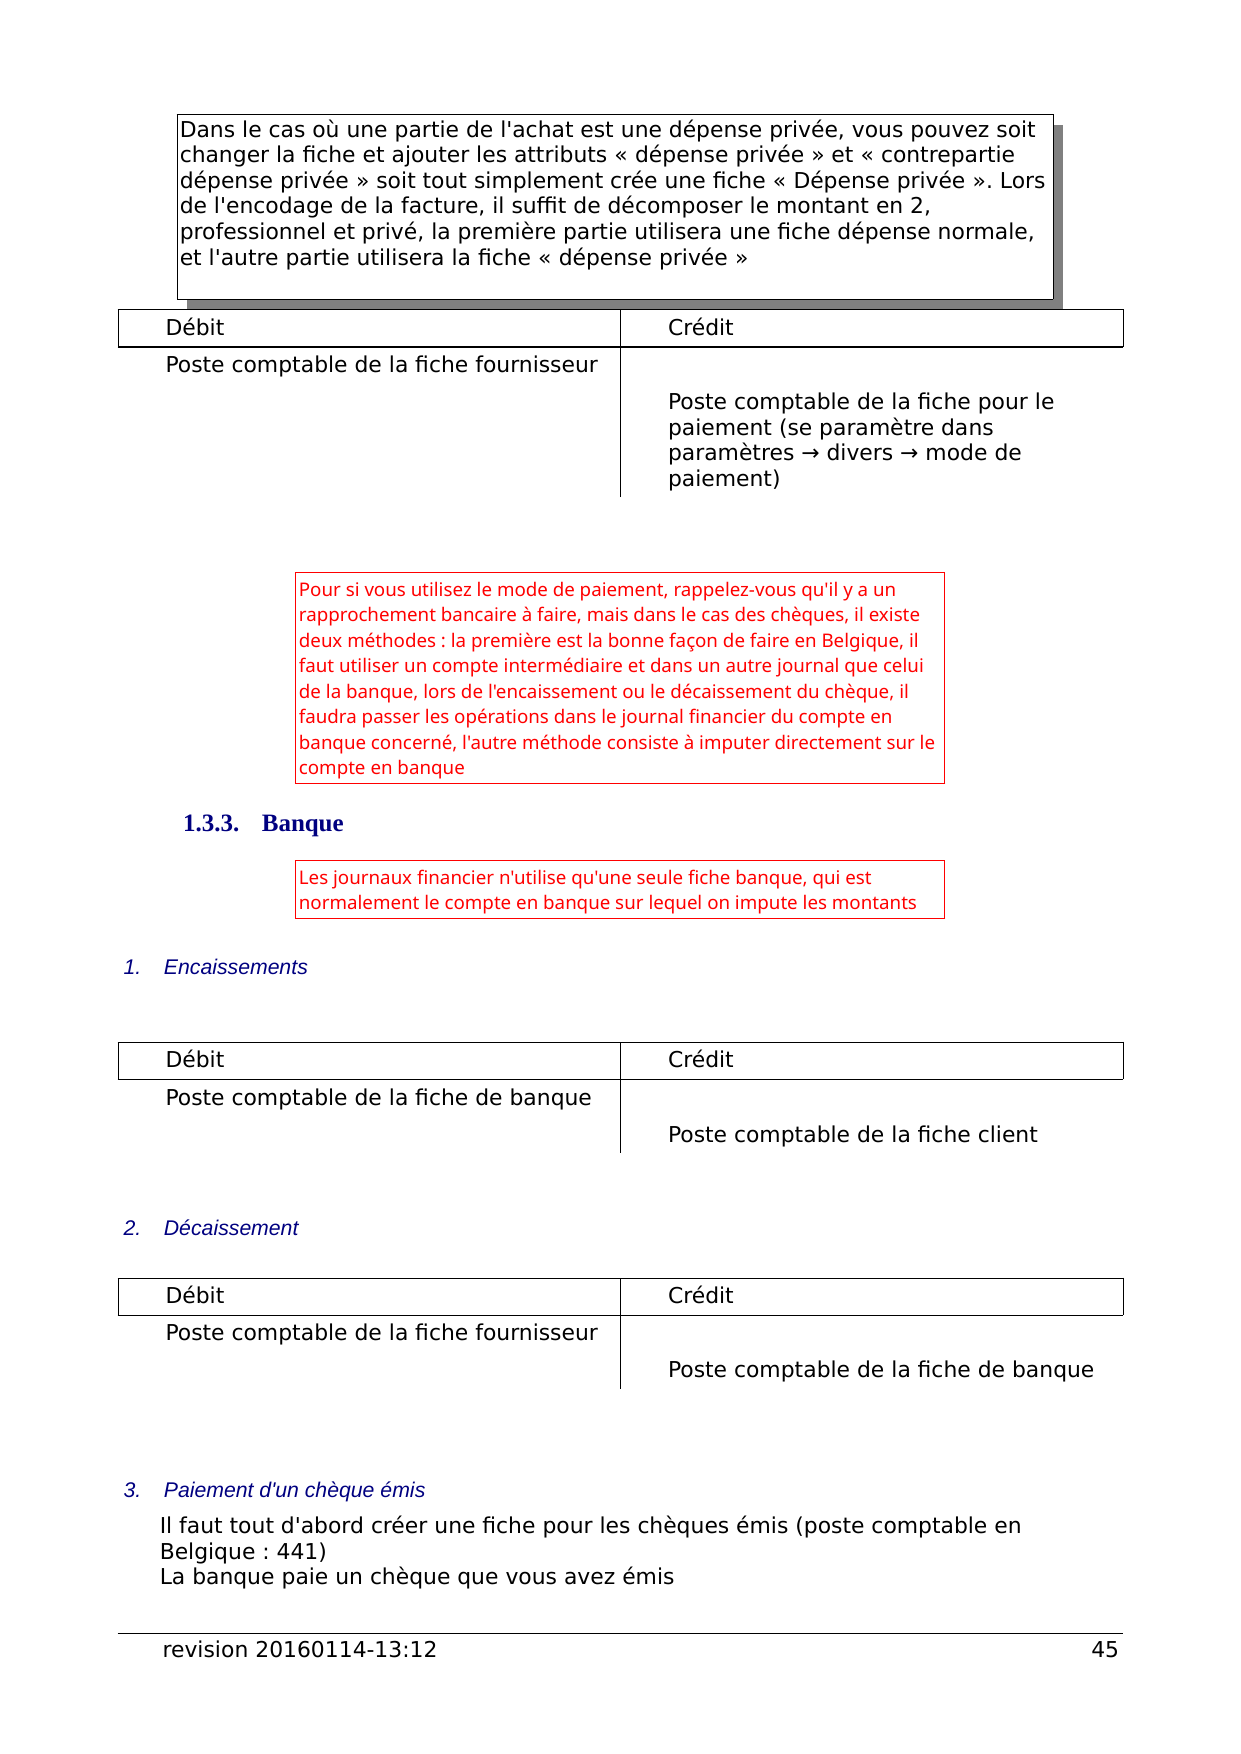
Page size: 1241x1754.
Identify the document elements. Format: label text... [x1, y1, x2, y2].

table_cell Poste comptable de la fiche pour le paiement (se paramètre dans paramètres → divers → mode de paiement) [621, 384, 1123, 497]
text Dans le cas où une partie de l'achat est une dépense privée, vous pouvez soit changer la fiche et ajouter les attributs « dépense privée » et « contrepartie dépense privée » soit tout simplement crée une fiche « Dépense privée ». Lors de l'encodage de la facture, il suffit de décomposer le montant en 2, professionnel et privé, la première partie utilisera une fiche dépense normale, et l'autre partie utilisera la fiche « dépense privée » [178, 115, 1053, 270]
table_header Débit [119, 1043, 620, 1079]
table_cell [621, 348, 1123, 384]
table_cell [118, 1116, 620, 1153]
text Pour si vous utilisez le mode de paiement, rappelez-vous qu'il y a un rapprochement bancaire à faire, mais dans le cas des chèques, il existe deux méthodes : la première est la bonne façon de faire en Belgique, il faut utiliser un compte intermédiaire et dans un autre journal que celui de la banque, lors de l'encaissement ou le décaissement du chèque, il faudra passer les opérations dans le journal financier du compte en banque concerné, l'autre méthode consiste à imputer directement sur le compte en banque [296, 573, 944, 783]
subtitle Encaissements [117, 954, 1123, 979]
text Il faut tout d'abord créer une fiche pour les chèques émis (poste comptable en Belgique : 441) [159, 1513, 1123, 1564]
subtitle Banque [177, 808, 1123, 836]
table_header Crédit [621, 1279, 1123, 1315]
table_header Crédit [621, 310, 1123, 346]
text La banque paie un chèque que vous avez émis [159, 1564, 1123, 1590]
table_cell [621, 1316, 1123, 1352]
subtitle Décaissement [117, 1216, 1123, 1240]
table_cell Poste comptable de la fiche de banque [118, 1080, 620, 1116]
table_cell Poste comptable de la fiche client [621, 1116, 1123, 1153]
table_cell Poste comptable de la fiche de banque [621, 1352, 1123, 1389]
text Les journaux financier n'utilise qu'une seule fiche banque, qui est normalement le compte en banque sur lequel on impute les montants [296, 861, 944, 918]
table_header Crédit [621, 1043, 1123, 1079]
table_cell Poste comptable de la fiche fournisseur [118, 1316, 620, 1352]
subtitle Paiement d'un chèque émis [117, 1477, 1123, 1502]
table_cell [118, 384, 620, 497]
table_cell [118, 1352, 620, 1389]
table_cell Poste comptable de la fiche fournisseur [118, 348, 620, 384]
table_header Débit [119, 310, 620, 346]
table_header Débit [119, 1279, 620, 1315]
table_cell [621, 1080, 1123, 1116]
